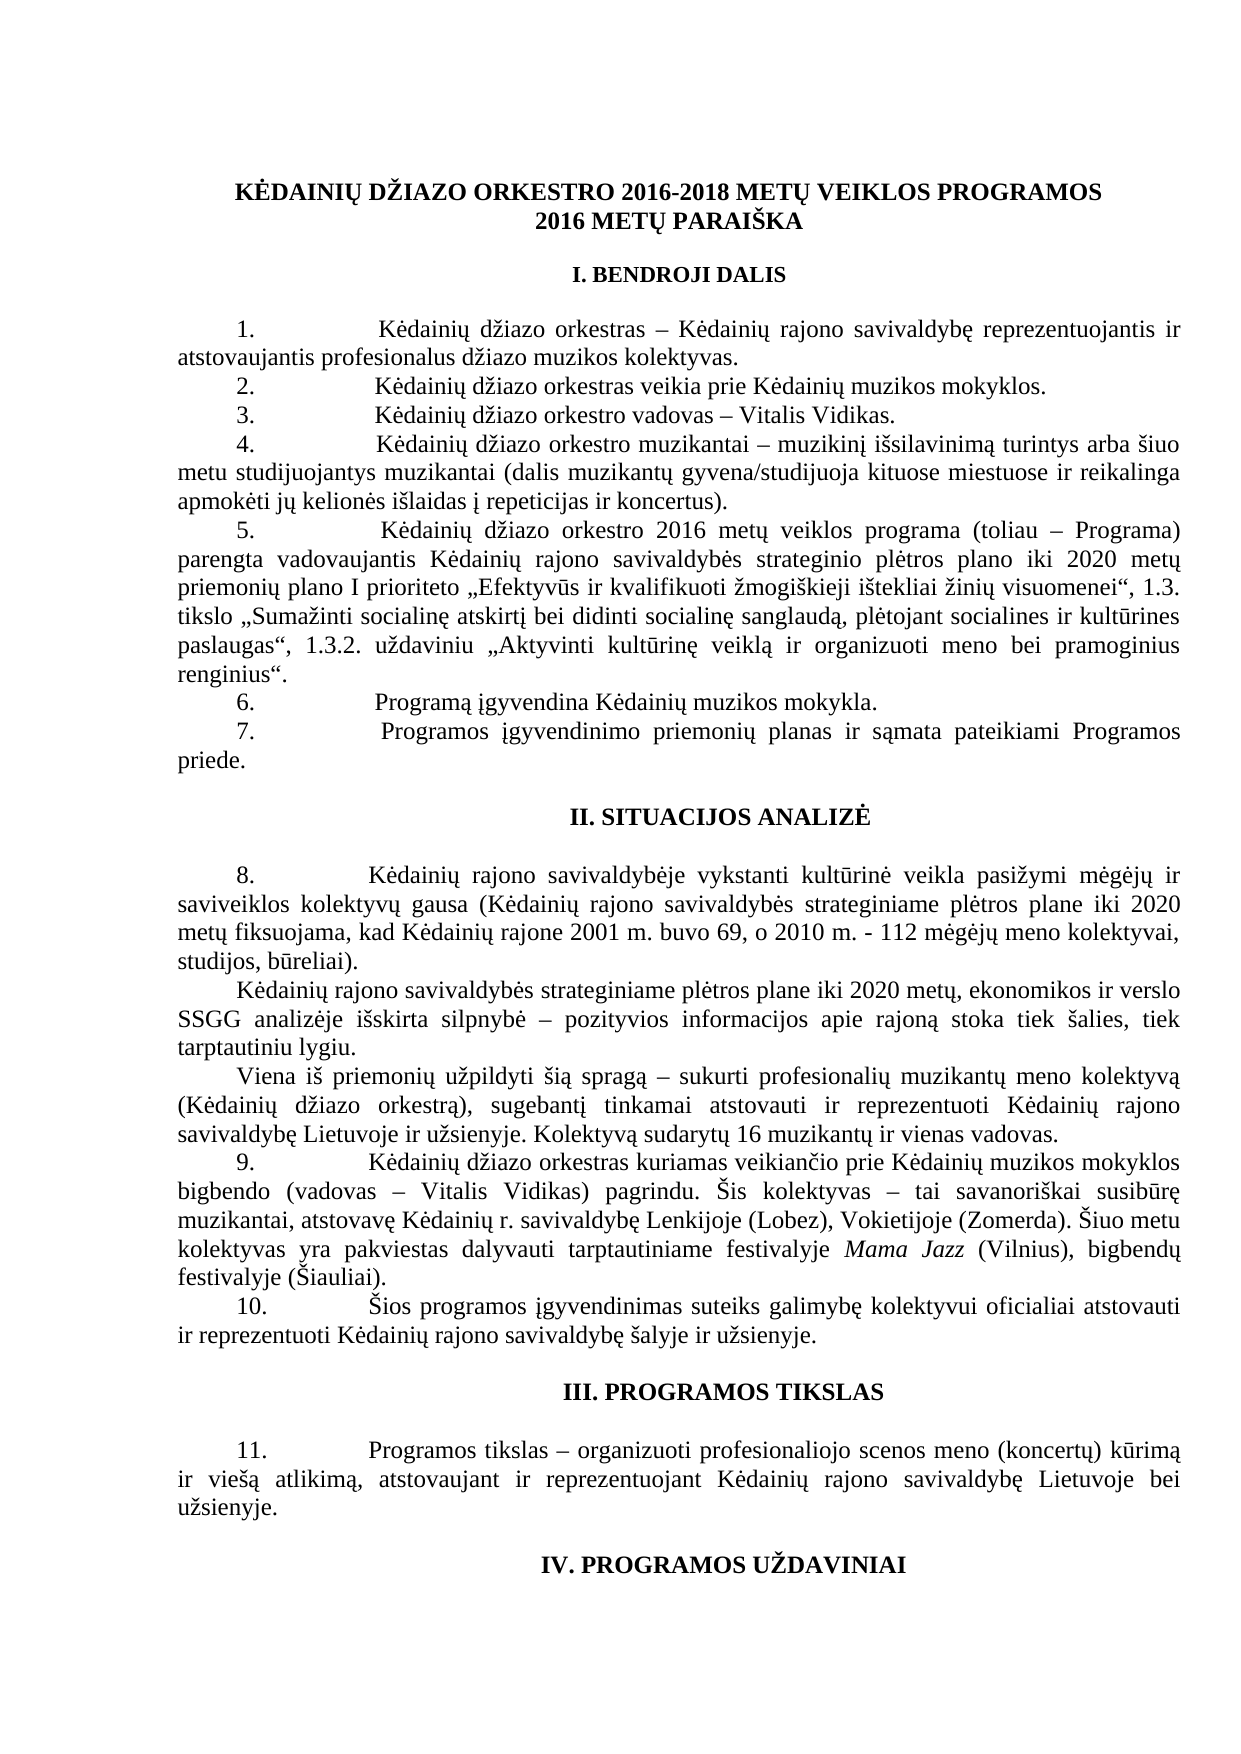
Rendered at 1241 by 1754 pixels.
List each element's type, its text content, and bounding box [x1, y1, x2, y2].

text 11. Programos tikslas – organizuoti profesionaliojo scenos meno (koncertų) kūrimą ir viešą atlikimą, atstovaujant ir reprezentuojant Kėdainių rajono savivaldybę Lietuvoje bei užsienyje. [177, 1435, 1181, 1521]
text 10. Šios programos įgyvendinimas suteiks galimybę kolektyvui oficialiai atstovauti ir reprezentuoti Kėdainių rajono savivaldybę šalyje ir užsienyje. [177, 1291, 1181, 1349]
text 5. Kėdainių džiazo orkestro 2016 metų veiklos programa (toliau – Programa) parengta vadovaujantis Kėdainių rajono savivaldybės strateginio plėtros plano iki 2020 metų priemonių plano I prioriteto „Efektyvūs ir kvalifikuoti žmogiškieji ištekliai žinių visuomenei“, 1.3. tikslo „Sumažinti socialinę atskirtį bei didinti socialinę sanglaudą, plėtojant socialines ir kultūrines paslaugas“, 1.3.2. uždaviniu „Aktyvinti kultūrinę veiklą ir organizuoti meno bei pramoginius renginius“. [177, 515, 1181, 687]
text Viena iš priemonių užpildyti šią spragą – sukurti profesionalių muzikantų meno kolektyvą (Kėdainių džiazo orkestrą), sugebantį tinkamai atstovauti ir reprezentuoti Kėdainių rajono savivaldybę Lietuvoje ir užsienyje. Kolektyvą sudarytų 16 muzikantų ir vienas vadovas. [177, 1061, 1181, 1147]
text 8. Kėdainių rajono savivaldybėje vykstanti kultūrinė veikla pasižymi mėgėjų ir saviveiklos kolektyvų gausa (Kėdainių rajono savivaldybės strateginiame plėtros plane iki 2020 metų fiksuojama, kad Kėdainių rajone 2001 m. buvo 69, o 2010 m. - 112 mėgėjų meno kolektyvai, studijos, būreliai). [177, 860, 1181, 975]
text IV. PROGRAMOS UŽDAVINIAI [177, 1550, 1181, 1579]
text II. SITUACIJOS ANALIZĖ [177, 802, 1181, 831]
text 1. Kėdainių džiazo orkestras – Kėdainių rajono savivaldybę reprezentuojantis ir atstovaujantis profesionalus džiazo muzikos kolektyvas. [177, 314, 1181, 371]
text 2. Kėdainių džiazo orkestras veikia prie Kėdainių muzikos mokyklos. [177, 371, 1181, 400]
text 2016 METŲ PARAIŠKA [162, 206, 1181, 235]
text 3. Kėdainių džiazo orkestro vadovas – Vitalis Vidikas. [177, 400, 1181, 429]
text 4. Kėdainių džiazo orkestro muzikantai – muzikinį išsilavinimą turintys arba šiuo metu studijuojantys muzikantai (dalis muzikantų gyvena/studijuoja kituose miestuose ir reikalinga apmokėti jų kelionės išlaidas į repeticijas ir koncertus). [177, 429, 1181, 515]
text 6. Programą įgyvendina Kėdainių muzikos mokykla. [177, 687, 1181, 716]
text KĖDAINIŲ DŽIAZO ORKESTRO 2016-2018 METŲ VEIKLOS PROGRAMOS [162, 177, 1181, 206]
text I. BENDROJI DALIS [177, 261, 1181, 287]
text III. PROGRAMOS TIKSLAS [177, 1377, 1181, 1406]
text Kėdainių rajono savivaldybės strateginiame plėtros plane iki 2020 metų, ekonomikos ir verslo SSGG analizėje išskirta silpnybė – pozityvios informacijos apie rajoną stoka tiek šalies, tiek tarptautiniu lygiu. [177, 975, 1181, 1061]
text 9. Kėdainių džiazo orkestras kuriamas veikiančio prie Kėdainių muzikos mokyklos bigbendo (vadovas – Vitalis Vidikas) pagrindu. Šis kolektyvas – tai savanoriškai susibūrę muzikantai, atstovavę Kėdainių r. savivaldybę Lenkijoje (Lobez), Vokietijoje (Zomerda). Šiuo metu kolektyvas yra pakviestas dalyvauti tarptautiniame festivalyje Mama Jazz (Vilnius), bigbendų festivalyje (Šiauliai). [177, 1147, 1181, 1291]
text 7. Programos įgyvendinimo priemonių planas ir sąmata pateikiami Programos priede. [177, 716, 1181, 774]
